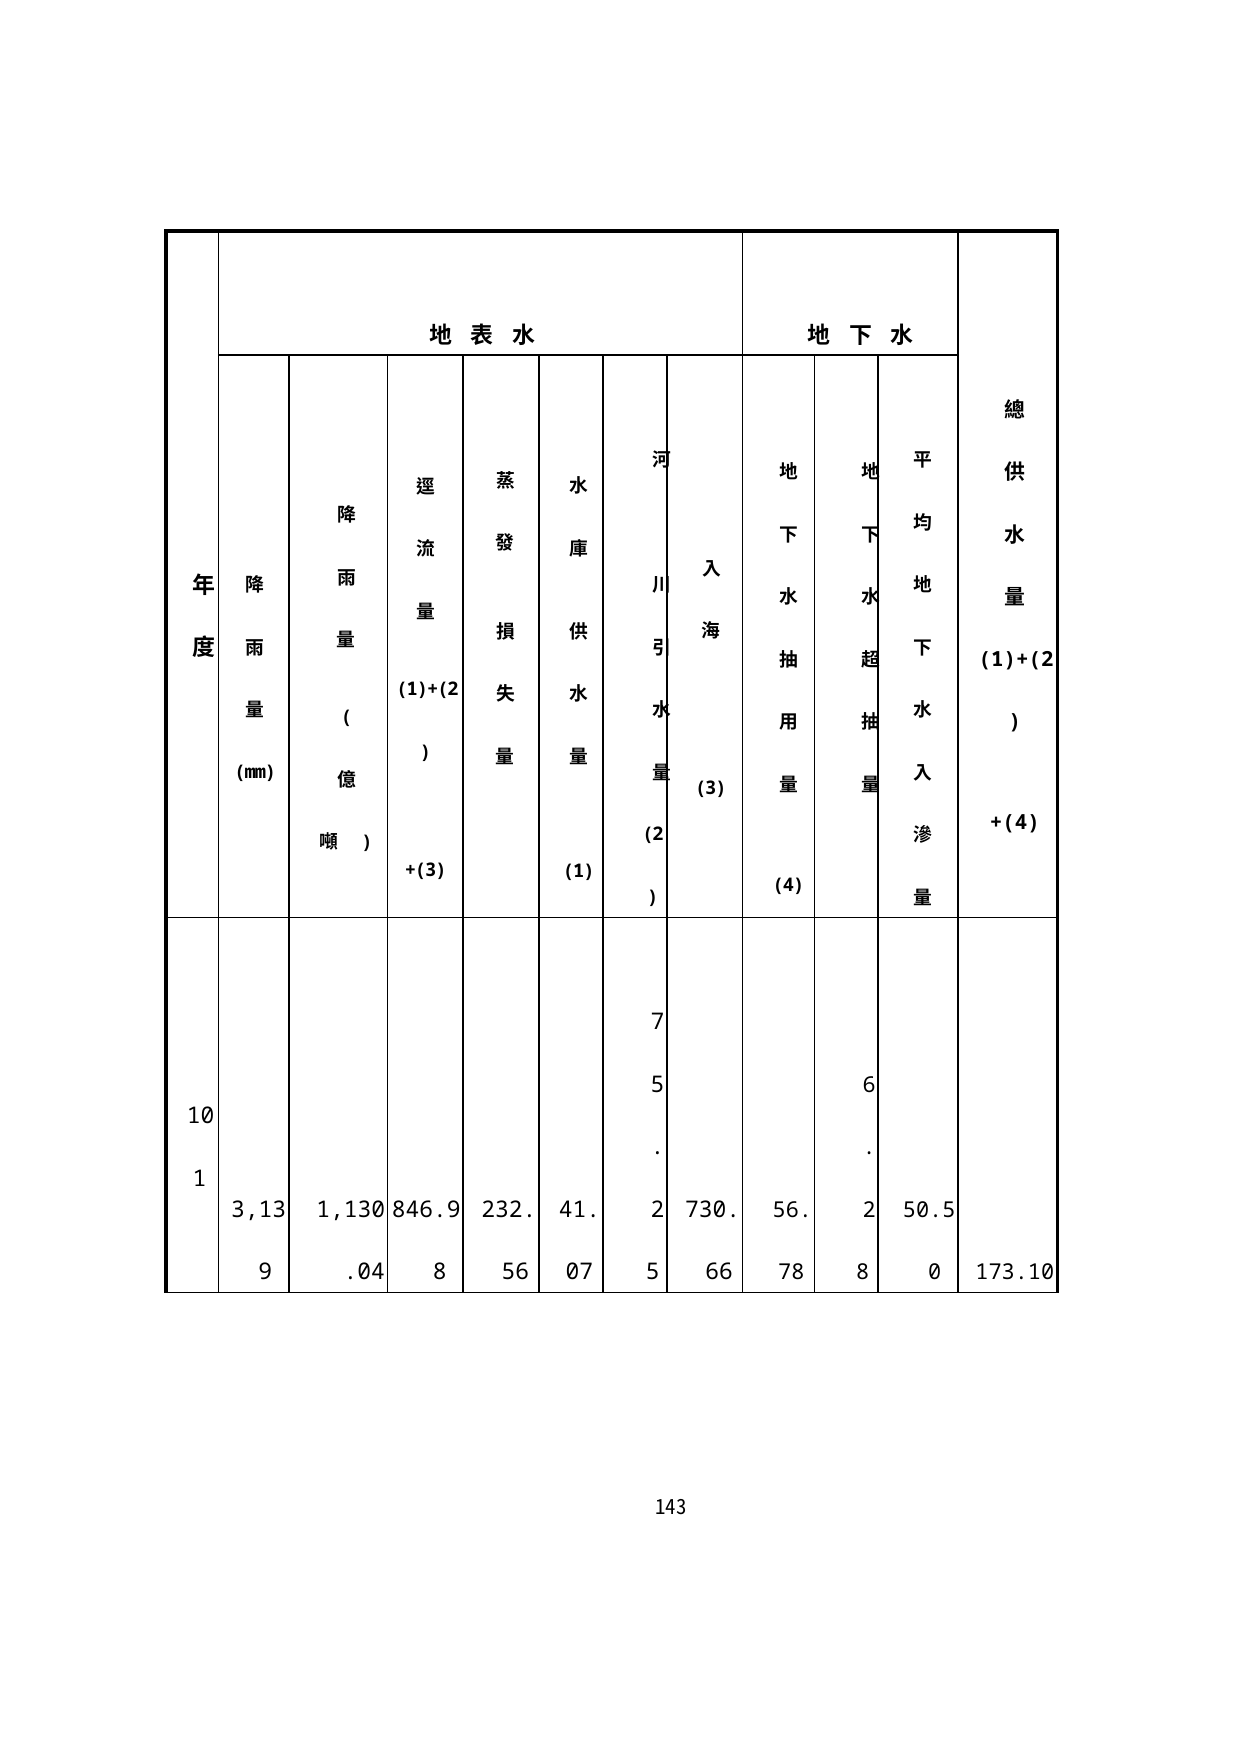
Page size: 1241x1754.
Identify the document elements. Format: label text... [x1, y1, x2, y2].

table_cell 730.66 [668, 918, 742, 1292]
table_cell 3,139 [219, 918, 288, 1292]
table_cell 平均地下水入滲量 [879, 356, 957, 917]
table_cell 地下水超抽量 [815, 356, 877, 917]
table_cell 56.78 [743, 918, 814, 1292]
table_cell 75.25 [604, 918, 666, 1292]
table_cell 蒸 發 損失量 [464, 356, 538, 917]
table_cell 41.07 [540, 918, 602, 1292]
table_cell 降雨量 (億噸) [290, 356, 387, 917]
table_cell 逕流量 (1)+(2) +(3) [388, 356, 462, 917]
table_cell 101 [168, 918, 218, 1292]
table_cell 173.10 [959, 918, 1056, 1292]
table_cell 846.98 [388, 918, 462, 1292]
table_cell 50.50 [879, 918, 957, 1292]
table_cell 232.56 [464, 918, 538, 1292]
table_header 地下水 [743, 233, 957, 354]
table_header 年度 [168, 233, 218, 917]
table_cell 入海 (3) [668, 356, 742, 917]
table_cell 降雨量(mm) [219, 356, 288, 917]
table_cell 河 川 引水量 (2) [604, 356, 666, 917]
table_cell 地下水抽用量 (4) [743, 356, 814, 917]
table_cell 水 庫 供水量 (1) [540, 356, 602, 917]
table_cell 1,130.04 [290, 918, 387, 1292]
table_header 地表水 [219, 233, 742, 354]
table_header 總供水量(1)+(2) +(4) [959, 233, 1056, 917]
table_cell 6.28 [815, 918, 877, 1292]
